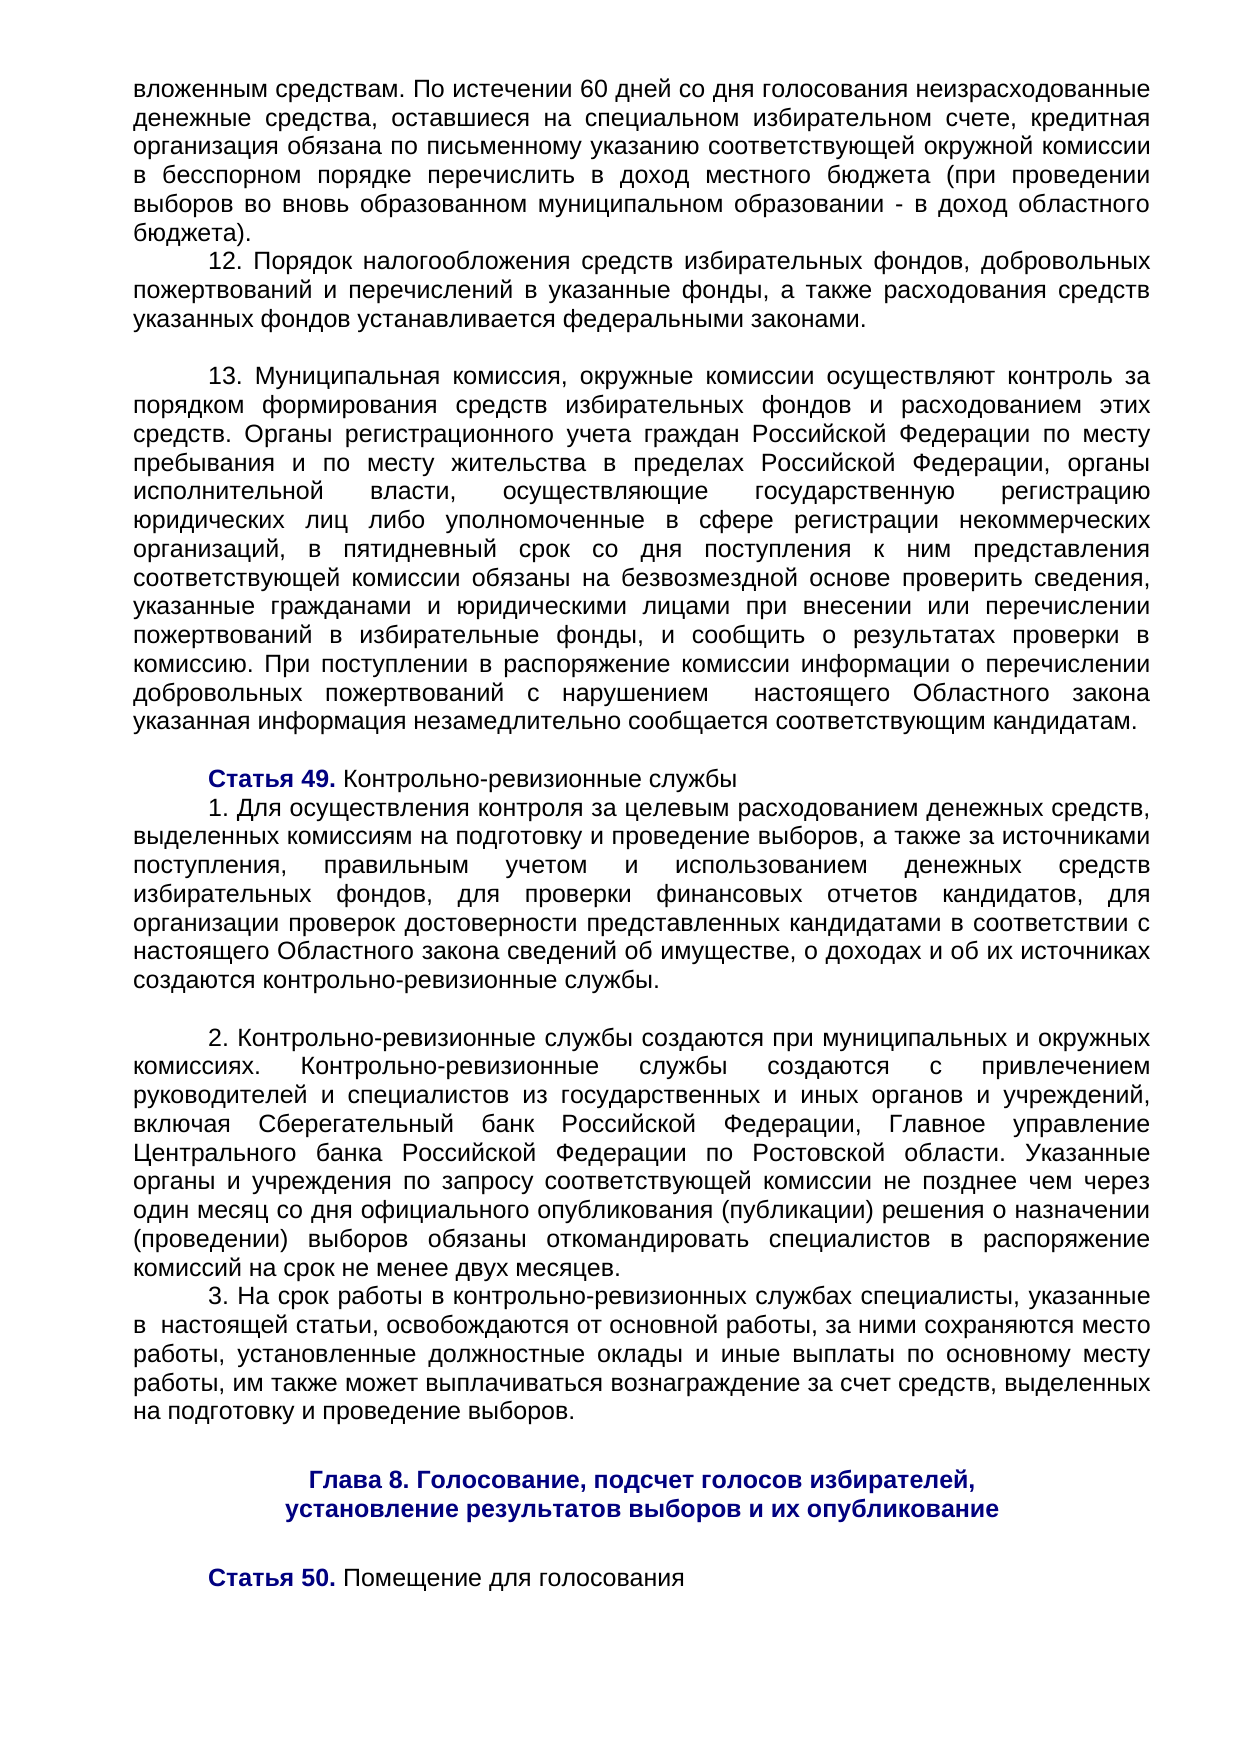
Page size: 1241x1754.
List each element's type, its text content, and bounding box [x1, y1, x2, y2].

text 3. На срок работы в контрольно-ревизионных службах специалисты, указанные в настоящей статьи, освобождаются от основной работы, за ними сохраняются место работы, установленные должностные оклады и иные выплаты по основному месту работы, им также может выплачиваться вознаграждение за счет средств, выделенных на подготовку и проведение выборов. [133, 1281, 1152, 1425]
text 2. Контрольно-ревизионные службы создаются при муниципальных и окружных комиссиях. Контрольно-ревизионные службы создаются с привлечением руководителей и специалистов из государственных и иных органов и учреждений, включая Сберегательный банк Российской Федерации, Главное управление Центрального банка Российской Федерации по Ростовской области. Указанные органы и учреждения по запросу соответствующей комиссии не позднее чем через один месяц со дня официального опубликования (публикации) решения о назначении (проведении) выборов обязаны откомандировать специалистов в распоряжение комиссий на срок не менее двух месяцев. [133, 1023, 1152, 1281]
subtitle Глава 8. Голосование, подсчет голосов избирателей, установление результатов выборов и их опубликование [133, 1465, 1152, 1523]
text Статья 49. Контрольно-ревизионные службы [208, 764, 1152, 793]
text Статья 50. Помещение для голосования [208, 1563, 1152, 1591]
text 13. Муниципальная комиссия, окружные комиссии осуществляют контроль за порядком формирования средств избирательных фондов и расходованием этих средств. Органы регистрационного учета граждан Российской Федерации по месту пребывания и по месту жительства в пределах Российской Федерации, органы исполнительной власти, осуществляющие государственную регистрацию юридических лиц либо уполномоченные в сфере регистрации некоммерческих организаций, в пятидневный срок со дня поступления к ним представления соответствующей комиссии обязаны на безвозмездной основе проверить сведения, указанные гражданами и юридическими лицами при внесении или перечислении пожертвований в избирательные фонды, и сообщить о результатах проверки в комиссию. При поступлении в распоряжение комиссии информации о перечислении добровольных пожертвований с нарушением настоящего Областного закона указанная информация незамедлительно сообщается соответствующим кандидатам. [133, 361, 1152, 735]
text 12. Порядок налогообложения средств избирательных фондов, добровольных пожертвований и перечислений в указанные фонды, а также расходования средств указанных фондов устанавливается федеральными законами. [133, 246, 1152, 333]
text 1. Для осуществления контроля за целевым расходованием денежных средств, выделенных комиссиям на подготовку и проведение выборов, а также за источниками поступления, правильным учетом и использованием денежных средств избирательных фондов, для проверки финансовых отчетов кандидатов, для организации проверок достоверности представленных кандидатами в соответствии с настоящего Областного закона сведений об имуществе, о доходах и об их источниках создаются контрольно-ревизионные службы. [133, 793, 1152, 994]
text вложенным средствам. По истечении 60 дней со дня голосования неизрасходованные денежные средства, оставшиеся на специальном избирательном счете, кредитная организация обязана по письменному указанию соответствующей окружной комиссии в бесспорном порядке перечислить в доход местного бюджета (при проведении выборов во вновь образованном муниципальном образовании - в доход областного бюджета). [133, 74, 1152, 246]
